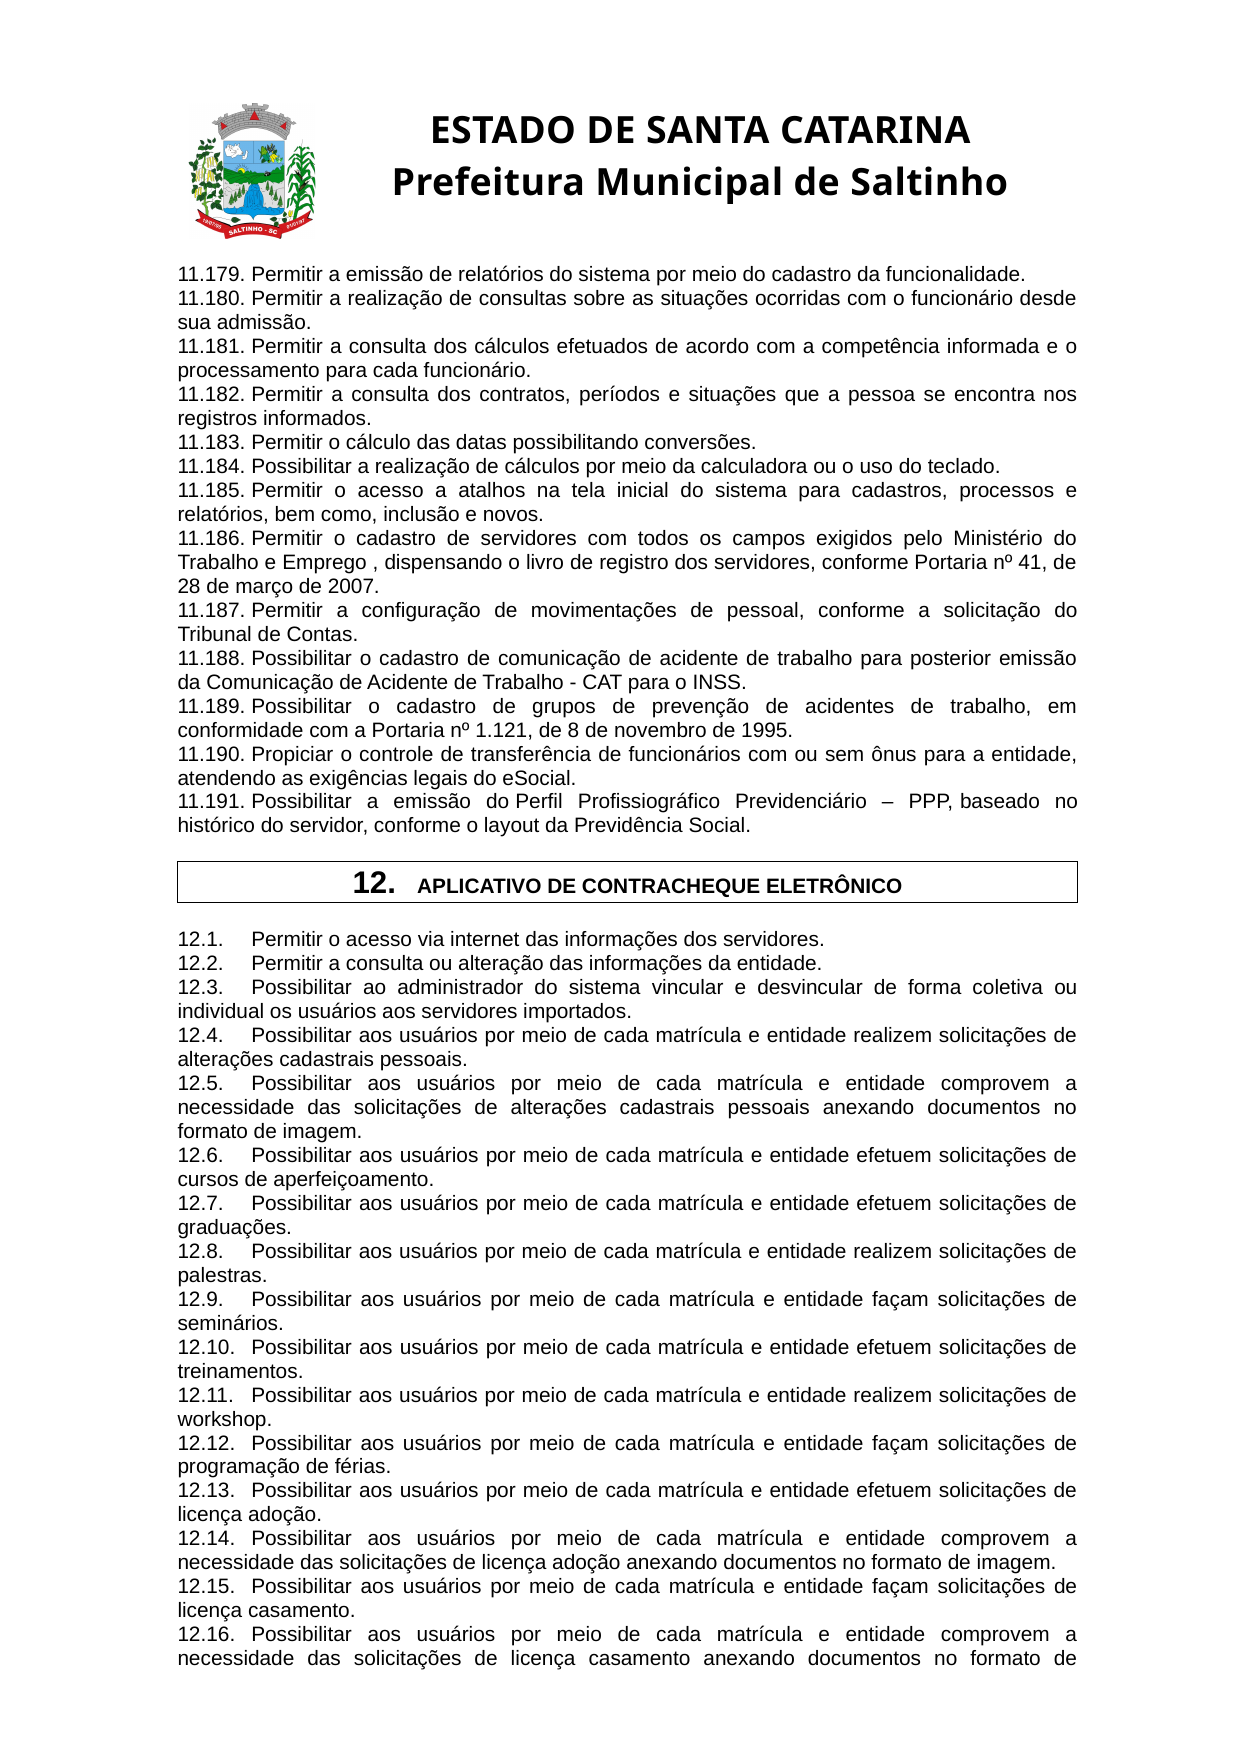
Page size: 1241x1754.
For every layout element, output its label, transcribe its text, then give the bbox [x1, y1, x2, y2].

list Possibilitar aos usuários por meio de cada matrícula e entidade comprovem a necessidade das solicitações de licença casamento anexando documentos no formato de [177, 1622, 1078, 1670]
list Possibilitar aos usuários por meio de cada matrícula e entidade efetuem solicitações de licença adoção. [177, 1478, 1078, 1526]
list Propiciar o controle de transferência de funcionários com ou sem ônus para a entidade, atendendo as exigências legais do eSocial. [177, 741, 1078, 789]
list Possibilitar aos usuários por meio de cada matrícula e entidade efetuem solicitações de graduações. [177, 1191, 1078, 1239]
list Possibilitar aos usuários por meio de cada matrícula e entidade realizem solicitações de workshop. [177, 1382, 1078, 1430]
list Possibilitar aos usuários por meio de cada matrícula e entidade realizem solicitações de palestras. [177, 1239, 1078, 1287]
list Possibilitar aos usuários por meio de cada matrícula e entidade façam solicitações de programação de férias. [177, 1430, 1078, 1478]
list Permitir a consulta dos contratos, períodos e situações que a pessoa se encontra nos registros informados. [177, 382, 1078, 430]
list Permitir a configuração de movimentações de pessoal, conforme a solicitação do Tribunal de Contas. [177, 598, 1078, 646]
list Permitir o acesso via internet das informações dos servidores. [177, 927, 1078, 951]
list Possibilitar o cadastro de grupos de prevenção de acidentes de trabalho, em conformidade com a Portaria nº 1.121, de 8 de novembro de 1995. [177, 693, 1078, 741]
list Possibilitar aos usuários por meio de cada matrícula e entidade comprovem a necessidade das solicitações de licença adoção anexando documentos no formato de imagem. [177, 1526, 1078, 1574]
list Possibilitar a emissão do Perfil Profissiográfico Previdenciário – PPP, baseado no histórico do servidor, conforme o layout da Previdência Social. [177, 789, 1078, 837]
list Possibilitar aos usuários por meio de cada matrícula e entidade façam solicitações de seminários. [177, 1287, 1078, 1334]
list Possibilitar aos usuários por meio de cada matrícula e entidade realizem solicitações de alterações cadastrais pessoais. [177, 1023, 1078, 1071]
list Permitir a realização de consultas sobre as situações ocorridas com o funcionário desde sua admissão. [177, 286, 1078, 334]
list Possibilitar aos usuários por meio de cada matrícula e entidade efetuem solicitações de treinamentos. [177, 1334, 1078, 1382]
list Possibilitar aos usuários por meio de cada matrícula e entidade façam solicitações de licença casamento. [177, 1574, 1078, 1622]
list Possibilitar a realização de cálculos por meio da calculadora ou o uso do teclado. [177, 454, 1078, 478]
list Permitir o acesso a atalhos na tela inicial do sistema para cadastros, processos e relatórios, bem como, inclusão e novos. [177, 478, 1078, 526]
list Permitir a consulta ou alteração das informações da entidade. [177, 951, 1078, 975]
list APLICATIVO DE CONTRACHEQUE ELETRÔNICO [178, 862, 1077, 902]
list Possibilitar aos usuários por meio de cada matrícula e entidade comprovem a necessidade das solicitações de alterações cadastrais pessoais anexando documentos no formato de imagem. [177, 1071, 1078, 1143]
list Permitir o cadastro de servidores com todos os campos exigidos pelo Ministério do Trabalho e Emprego , dispensando o livro de registro dos servidores, conforme Portaria nº 41, de 28 de março de 2007. [177, 526, 1078, 598]
list Possibilitar o cadastro de comunicação de acidente de trabalho para posterior emissão da Comunicação de Acidente de Trabalho - CAT para o INSS. [177, 646, 1078, 693]
list Permitir a consulta dos cálculos efetuados de acordo com a competência informada e o processamento para cada funcionário. [177, 334, 1078, 382]
list Possibilitar ao administrador do sistema vincular e desvincular de forma coletiva ou individual os usuários aos servidores importados. [177, 975, 1078, 1023]
list Permitir a emissão de relatórios do sistema por meio do cadastro da funcionalidade. [177, 262, 1078, 286]
list Permitir o cálculo das datas possibilitando conversões. [177, 430, 1078, 454]
list Possibilitar aos usuários por meio de cada matrícula e entidade efetuem solicitações de cursos de aperfeiçoamento. [177, 1143, 1078, 1191]
